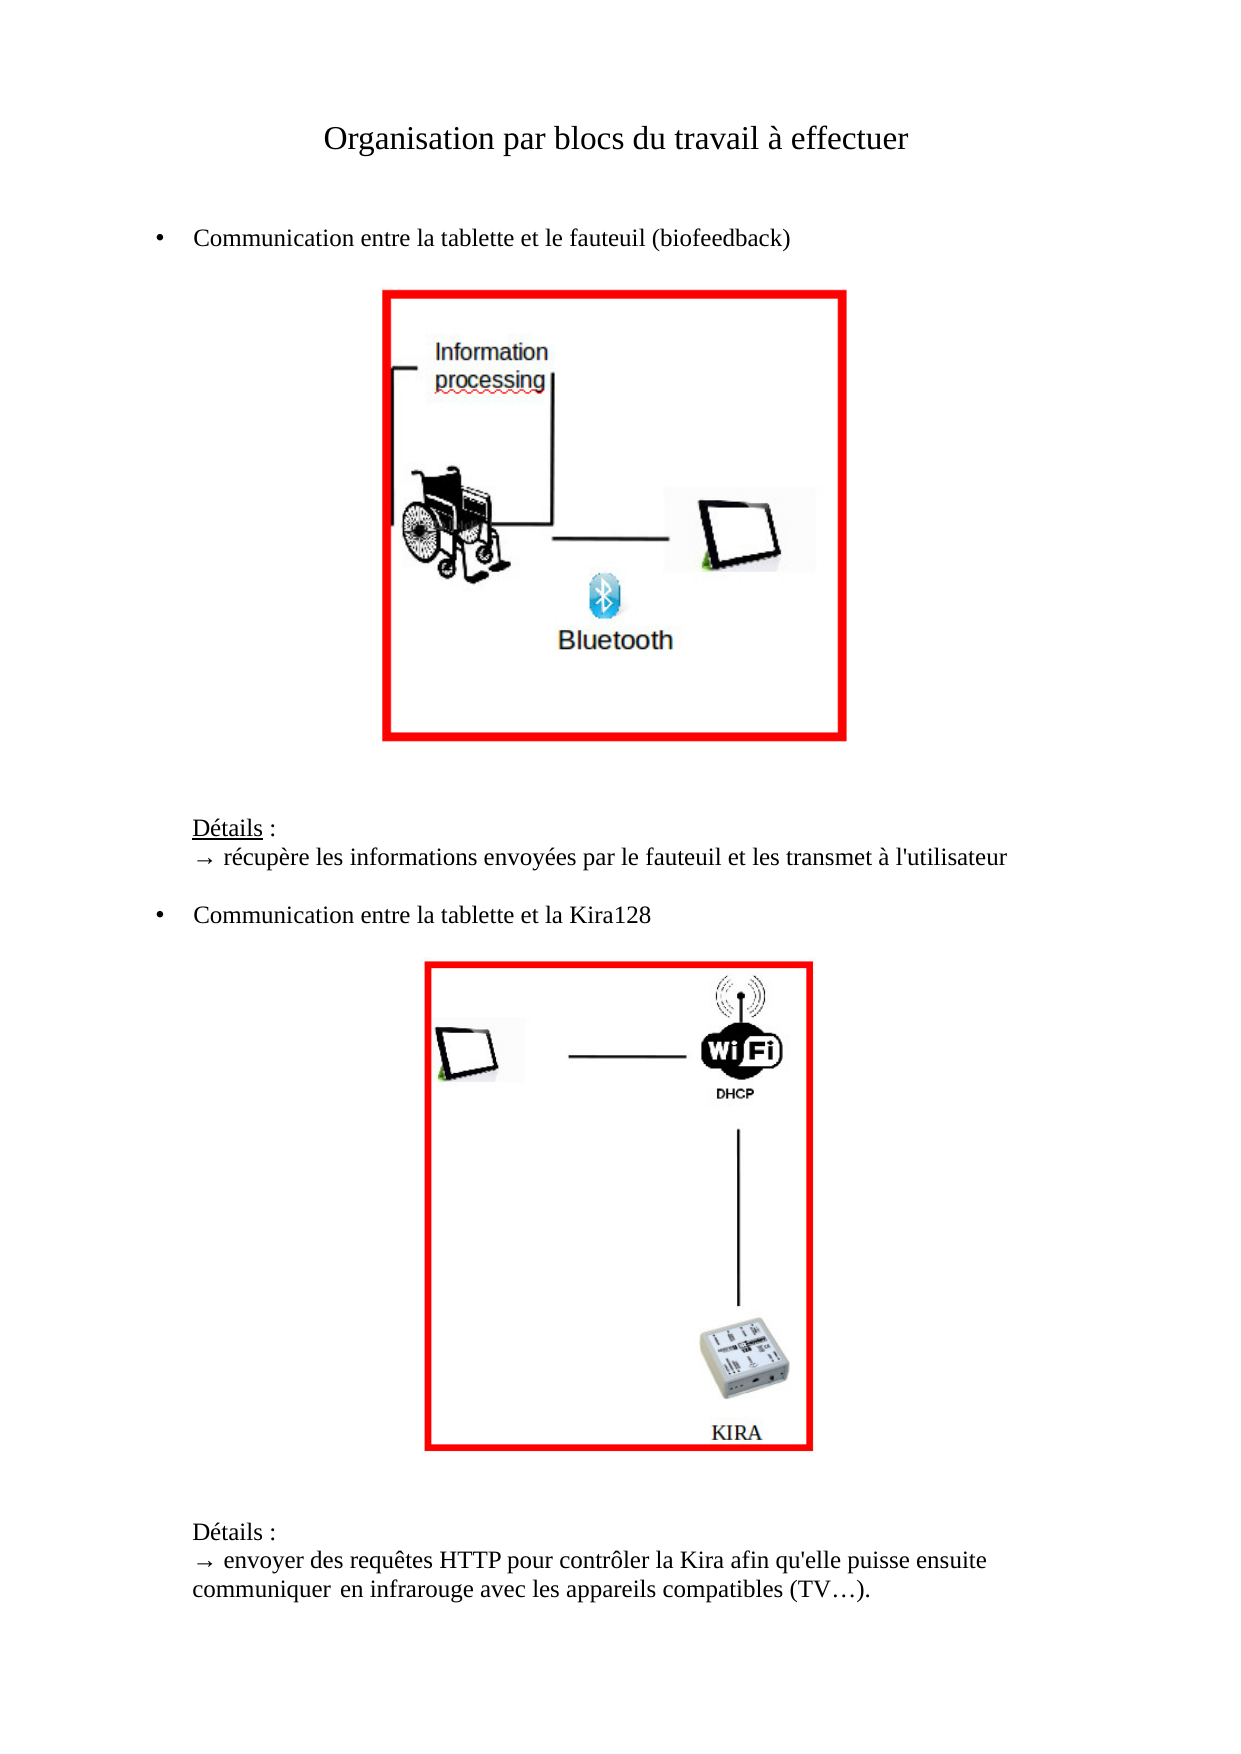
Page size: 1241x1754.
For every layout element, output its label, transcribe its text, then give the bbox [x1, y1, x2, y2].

text Organisation par blocs du travail à effectuer [118, 118, 1122, 156]
text Détails : [118, 813, 1122, 842]
text Détails : [118, 1517, 1122, 1546]
text → envoyer des requêtes HTTP pour contrôler la Kira afin qu'elle puisse ensuite communiquer en infrarouge avec les appareils compatibles (TV…). [118, 1546, 1122, 1603]
text → récupère les informations envoyées par le fauteuil et les transmet à l'utilisateur [118, 842, 1122, 871]
picture [418, 957, 822, 1460]
list Communication entre la tablette et le fauteuil (biofeedback) [156, 223, 1122, 252]
picture [381, 281, 859, 756]
list Communication entre la tablette et la Kira128 [156, 900, 1122, 928]
